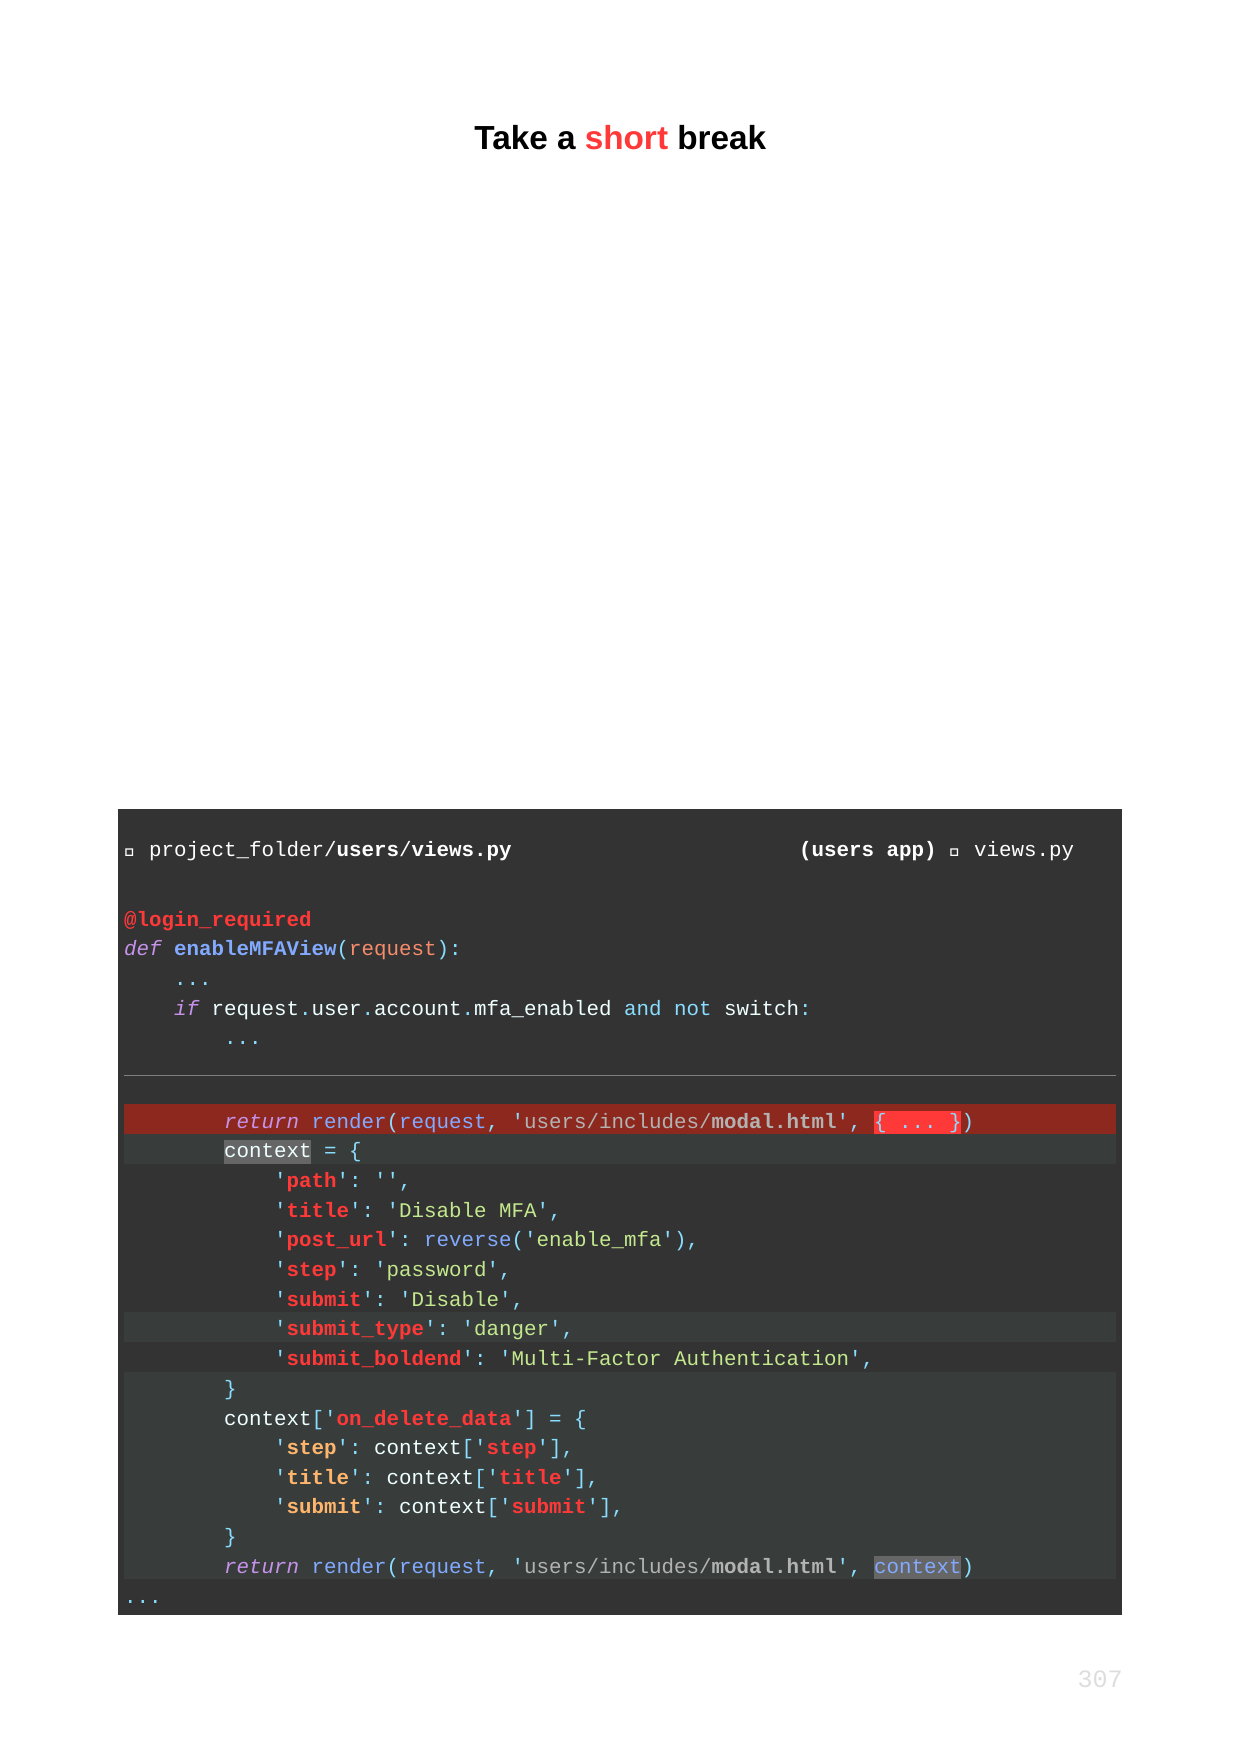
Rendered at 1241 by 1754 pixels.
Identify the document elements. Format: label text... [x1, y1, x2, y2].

text Take a short break [118, 118, 1122, 157]
table_header 📝 project_folder/users/views.py (users app) 🐍 views.py [118, 809, 1122, 897]
table_cell @login_required def enableMFAView(request): ... if request.user.account.mfa_enabled and not switch: ... return render(request, 'users/includes/modal.html', { ... }) context = { 'path': '', 'title': 'Disable MFA', 'post_url': reverse('enable_mfa'), 'step': 'password', 'submit': 'Disable', 'submit_type': 'danger', 'submit_boldend': 'Multi-Factor Authentication', } context['on_delete_data'] = { 'step': context['step'], 'title': context['title'], 'submit': context['submit'], } return render(request, 'users/includes/modal.html', context) ... [118, 897, 1122, 1615]
